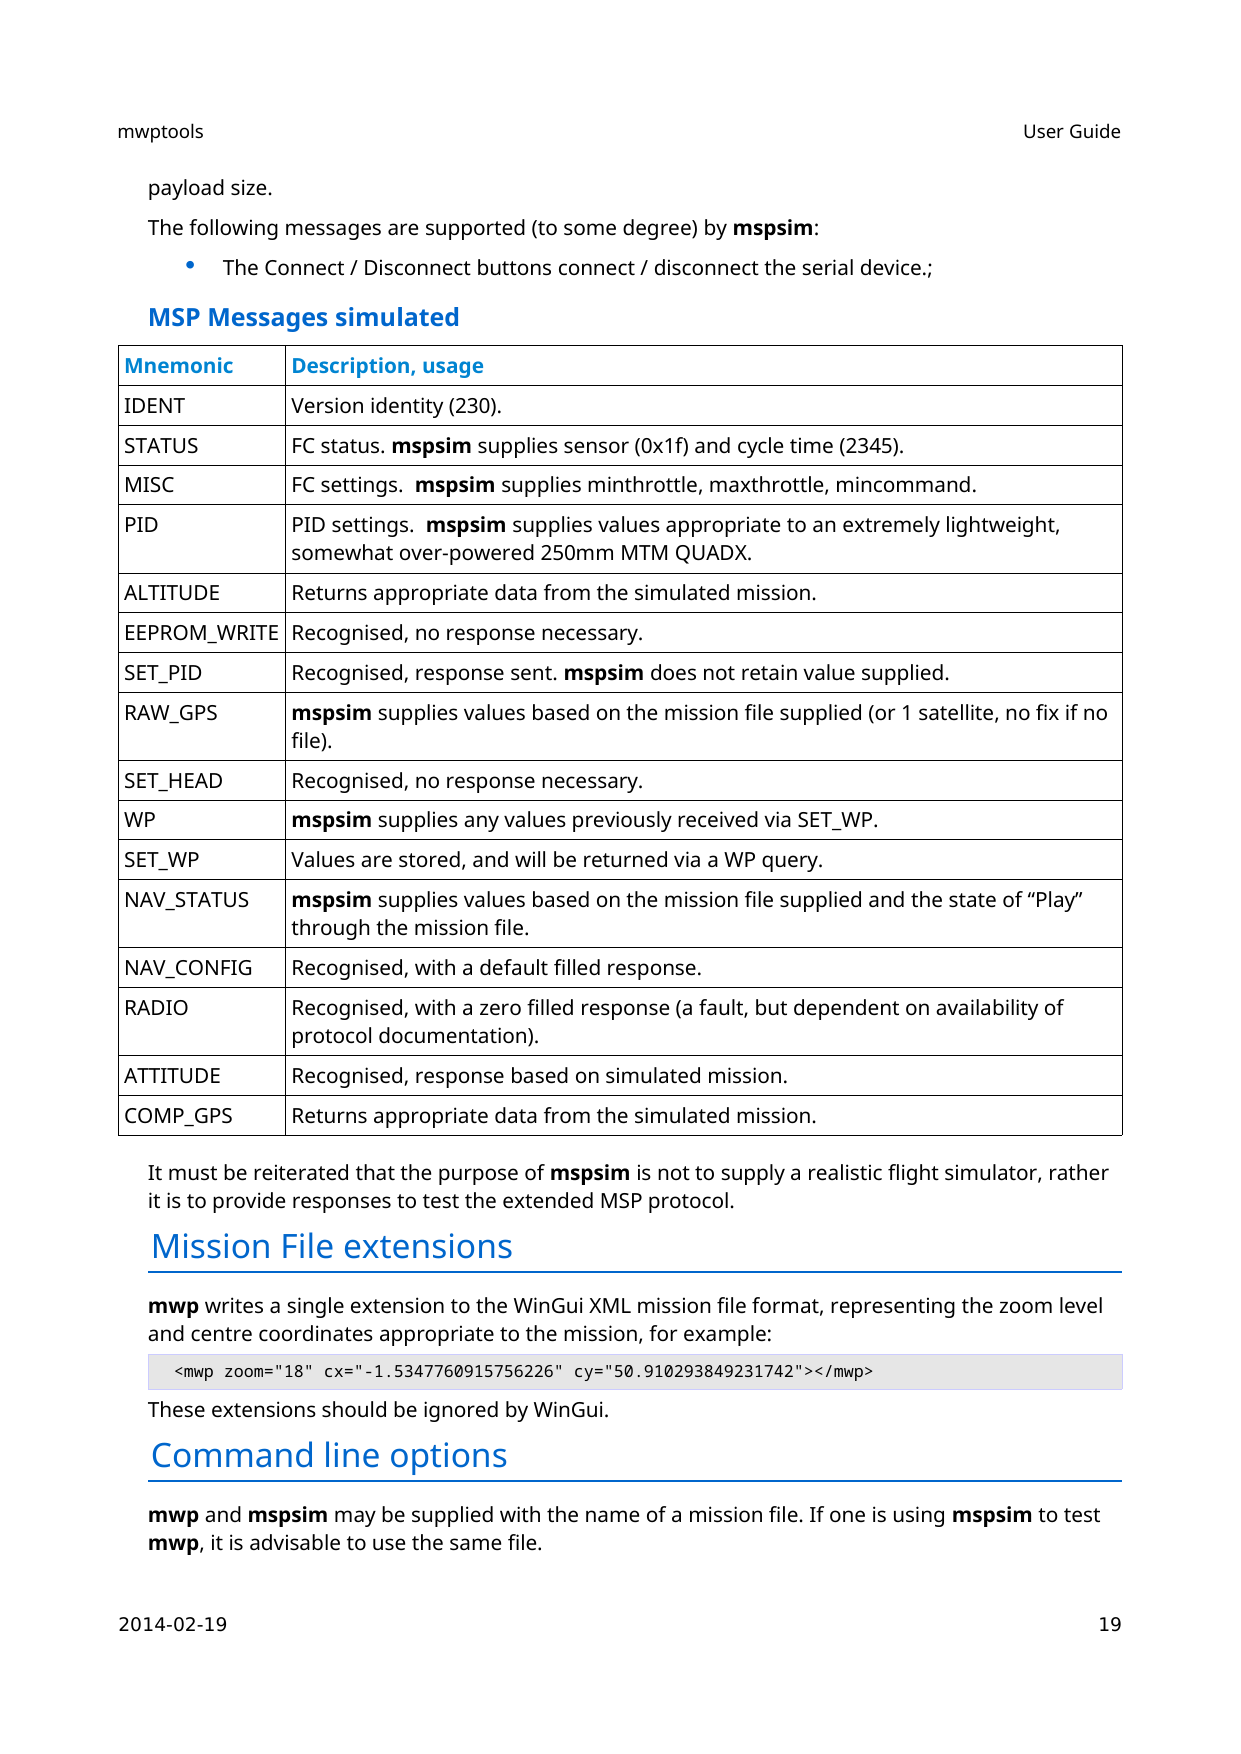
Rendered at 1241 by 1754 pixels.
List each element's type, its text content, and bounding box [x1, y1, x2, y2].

table_cell MISC [119, 466, 285, 504]
table_cell EEPROM_WRITE [119, 613, 285, 652]
text <mwp zoom="18" cx="-1.5347760915756226" cy="50.910293849231742"></mwp> [149, 1355, 1122, 1389]
table_cell RADIO [119, 988, 285, 1055]
text mwp and mspsim may be supplied with the name of a mission file. If one is using mspsim to test mwp, it is advisable to use the same file. [148, 1500, 1122, 1556]
table_cell Recognised, with a zero filled response (a fault, but dependent on availability of protocol documentation). [286, 988, 1122, 1055]
table_cell Recognised, no response necessary. [286, 761, 1122, 800]
table_cell Returns appropriate data from the simulated mission. [286, 574, 1122, 612]
list The Connect / Disconnect buttons connect / disconnect the serial device.; [185, 253, 1122, 282]
table_header Mnemonic [119, 346, 285, 385]
table_header Description, usage [286, 346, 1122, 385]
subtitle MSP Messages simulated [148, 299, 1122, 333]
table_cell mspsim supplies values based on the mission file supplied (or 1 satellite, no fix if no file). [286, 693, 1122, 760]
text It must be reiterated that the purpose of mspsim is not to supply a realistic flight simulator, rather it is to provide responses to test the extended MSP protocol. [148, 1158, 1122, 1214]
table_cell RAW_GPS [119, 693, 285, 760]
table_cell NAV_CONFIG [119, 948, 285, 987]
text These extensions should be ignored by WinGui. [148, 1395, 1122, 1423]
table_cell Recognised, no response necessary. [286, 613, 1122, 652]
table_cell ALTITUDE [119, 574, 285, 612]
table_cell PID [119, 505, 285, 573]
table_cell STATUS [119, 426, 285, 465]
table_cell NAV_STATUS [119, 880, 285, 947]
text The following messages are supported (to some degree) by mspsim: [148, 213, 1122, 241]
table_cell Values are stored, and will be returned via a WP query. [286, 840, 1122, 879]
table_cell PID settings. mspsim supplies values appropriate to an extremely lightweight, somewhat over-powered 250mm MTM QUADX. [286, 505, 1122, 573]
subtitle Command line options [148, 1429, 1122, 1480]
table_cell Recognised, response sent. mspsim does not retain value supplied. [286, 653, 1122, 692]
table_cell SET_PID [119, 653, 285, 692]
table_cell FC status. mspsim supplies sensor (0x1f) and cycle time (2345). [286, 426, 1122, 465]
text mwp writes a single extension to the WinGui XML mission file format, representing the zoom level and centre coordinates appropriate to the mission, for example: [148, 1291, 1122, 1348]
table_cell Version identity (230). [286, 386, 1122, 425]
table_cell ATTITUDE [119, 1056, 285, 1095]
subtitle Mission File extensions [148, 1220, 1122, 1271]
table_cell WP [119, 801, 285, 839]
table_cell SET_WP [119, 840, 285, 879]
text payload size. [148, 173, 1122, 201]
table_cell COMP_GPS [119, 1096, 285, 1135]
table_cell mspsim supplies values based on the mission file supplied and the state of “Play” through the mission file. [286, 880, 1122, 947]
table_cell IDENT [119, 386, 285, 425]
table_cell Recognised, with a default filled response. [286, 948, 1122, 987]
table_cell SET_HEAD [119, 761, 285, 800]
table_cell FC settings. mspsim supplies minthrottle, maxthrottle, mincommand. [286, 466, 1122, 504]
table_cell mspsim supplies any values previously received via SET_WP. [286, 801, 1122, 839]
table_cell Returns appropriate data from the simulated mission. [286, 1096, 1122, 1135]
table_cell Recognised, response based on simulated mission. [286, 1056, 1122, 1095]
